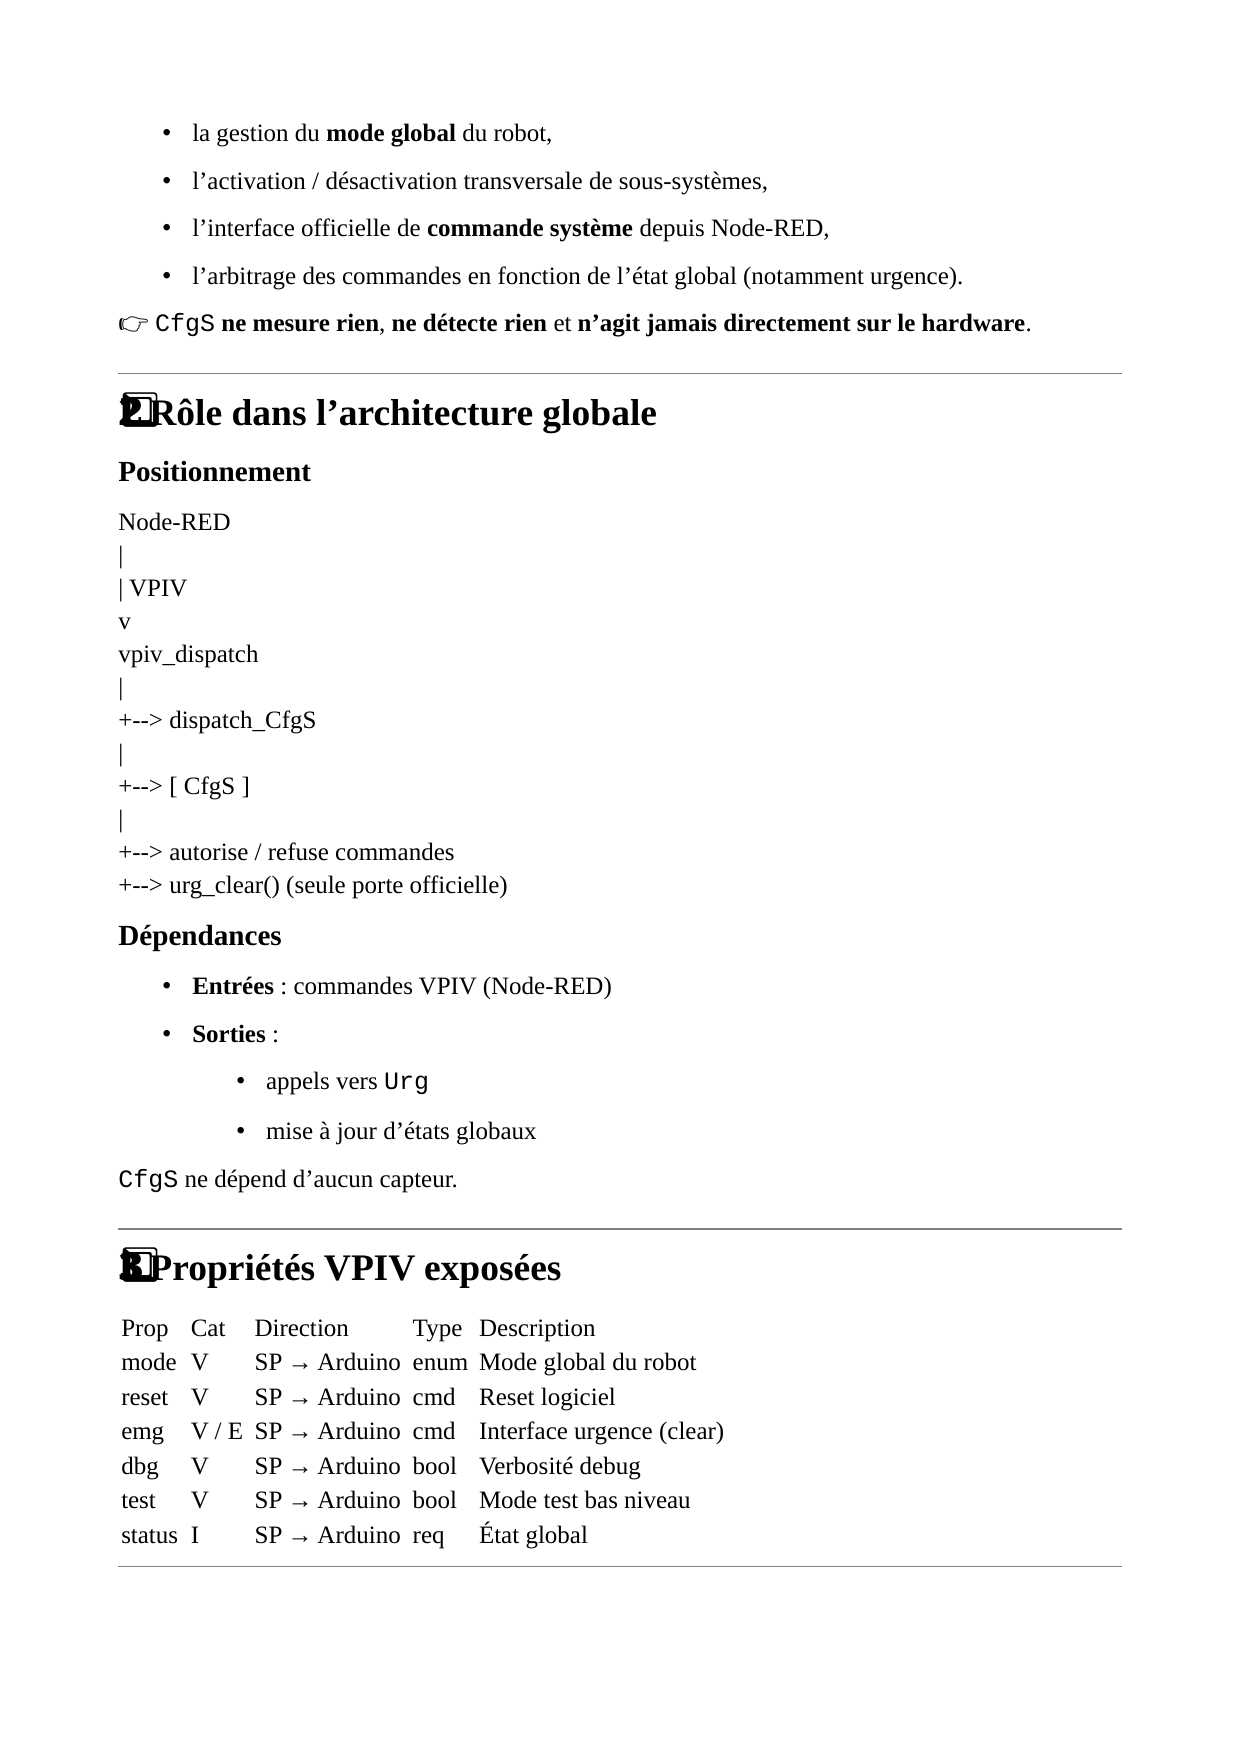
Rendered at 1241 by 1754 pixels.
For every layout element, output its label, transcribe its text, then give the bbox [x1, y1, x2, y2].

table_cell SP → Arduino [251, 1414, 409, 1448]
table_cell cmd [410, 1379, 476, 1413]
table_cell Interface urgence (clear) [476, 1414, 737, 1448]
table_cell SP → Arduino [251, 1517, 409, 1552]
table_cell req [410, 1517, 476, 1552]
subtitle Dépendances [118, 918, 1122, 952]
table_cell SP → Arduino [251, 1483, 409, 1517]
table_cell emg [118, 1414, 188, 1448]
table_cell status [118, 1517, 188, 1552]
table_cell État global [476, 1517, 737, 1552]
table_cell I [188, 1517, 251, 1552]
table_cell test [118, 1483, 188, 1517]
list la gestion du mode global du robot, [162, 118, 1122, 147]
table_cell cmd [410, 1414, 476, 1448]
table_cell Reset logiciel [476, 1379, 737, 1413]
text +--> dispatch_CfgS [118, 705, 1122, 734]
list l’activation / désactivation transversale de sous-systèmes, [162, 166, 1122, 194]
text | VPIV [118, 573, 1122, 602]
table_cell Mode test bas niveau [476, 1483, 737, 1517]
table_cell V [188, 1483, 251, 1517]
text 👉 CfgS ne mesure rien, ne détecte rien et n’agit jamais directement sur le hardware. [118, 308, 1122, 339]
list appels vers Urg [236, 1066, 1122, 1097]
list l’arbitrage des commandes en fonction de l’état global (notamment urgence). [162, 261, 1122, 290]
text CfgS ne dépend d’aucun capteur. [118, 1164, 1122, 1195]
table_cell Mode global du robot [476, 1344, 737, 1379]
text v [118, 606, 1122, 635]
text | [118, 672, 1122, 701]
table_cell Verbosité debug [476, 1448, 737, 1483]
table_cell V [188, 1448, 251, 1483]
table_cell mode [118, 1344, 188, 1379]
subtitle 3️⃣ Propriétés VPIV exposées [118, 1246, 1122, 1289]
table_cell reset [118, 1379, 188, 1413]
table_cell SP → Arduino [251, 1344, 409, 1379]
subtitle 2️⃣ Rôle dans l’architecture globale [118, 390, 1122, 433]
table_header Description [476, 1310, 737, 1344]
table_header Direction [251, 1310, 409, 1344]
table_cell V / E [188, 1414, 251, 1448]
table_header Prop [118, 1310, 188, 1344]
list Sorties : [162, 1019, 1122, 1048]
text vpiv_dispatch [118, 639, 1122, 668]
table_cell bool [410, 1483, 476, 1517]
text +--> [ CfgS ] [118, 771, 1122, 800]
table_cell enum [410, 1344, 476, 1379]
table_cell SP → Arduino [251, 1448, 409, 1483]
table_cell dbg [118, 1448, 188, 1483]
text Node-RED [118, 507, 1122, 536]
list Entrées : commandes VPIV (Node-RED) [162, 971, 1122, 1000]
text | [118, 738, 1122, 767]
text +--> autorise / refuse commandes [118, 837, 1122, 866]
table_cell V [188, 1344, 251, 1379]
text +--> urg_clear() (seule porte officielle) [118, 871, 1122, 899]
list mise à jour d’états globaux [236, 1116, 1122, 1145]
subtitle Positionnement [118, 454, 1122, 488]
table_header Cat [188, 1310, 251, 1344]
table_cell V [188, 1379, 251, 1413]
table_cell SP → Arduino [251, 1379, 409, 1413]
table_header Type [410, 1310, 476, 1344]
text | [118, 804, 1122, 833]
text | [118, 540, 1122, 569]
table_cell bool [410, 1448, 476, 1483]
list l’interface officielle de commande système depuis Node-RED, [162, 213, 1122, 242]
